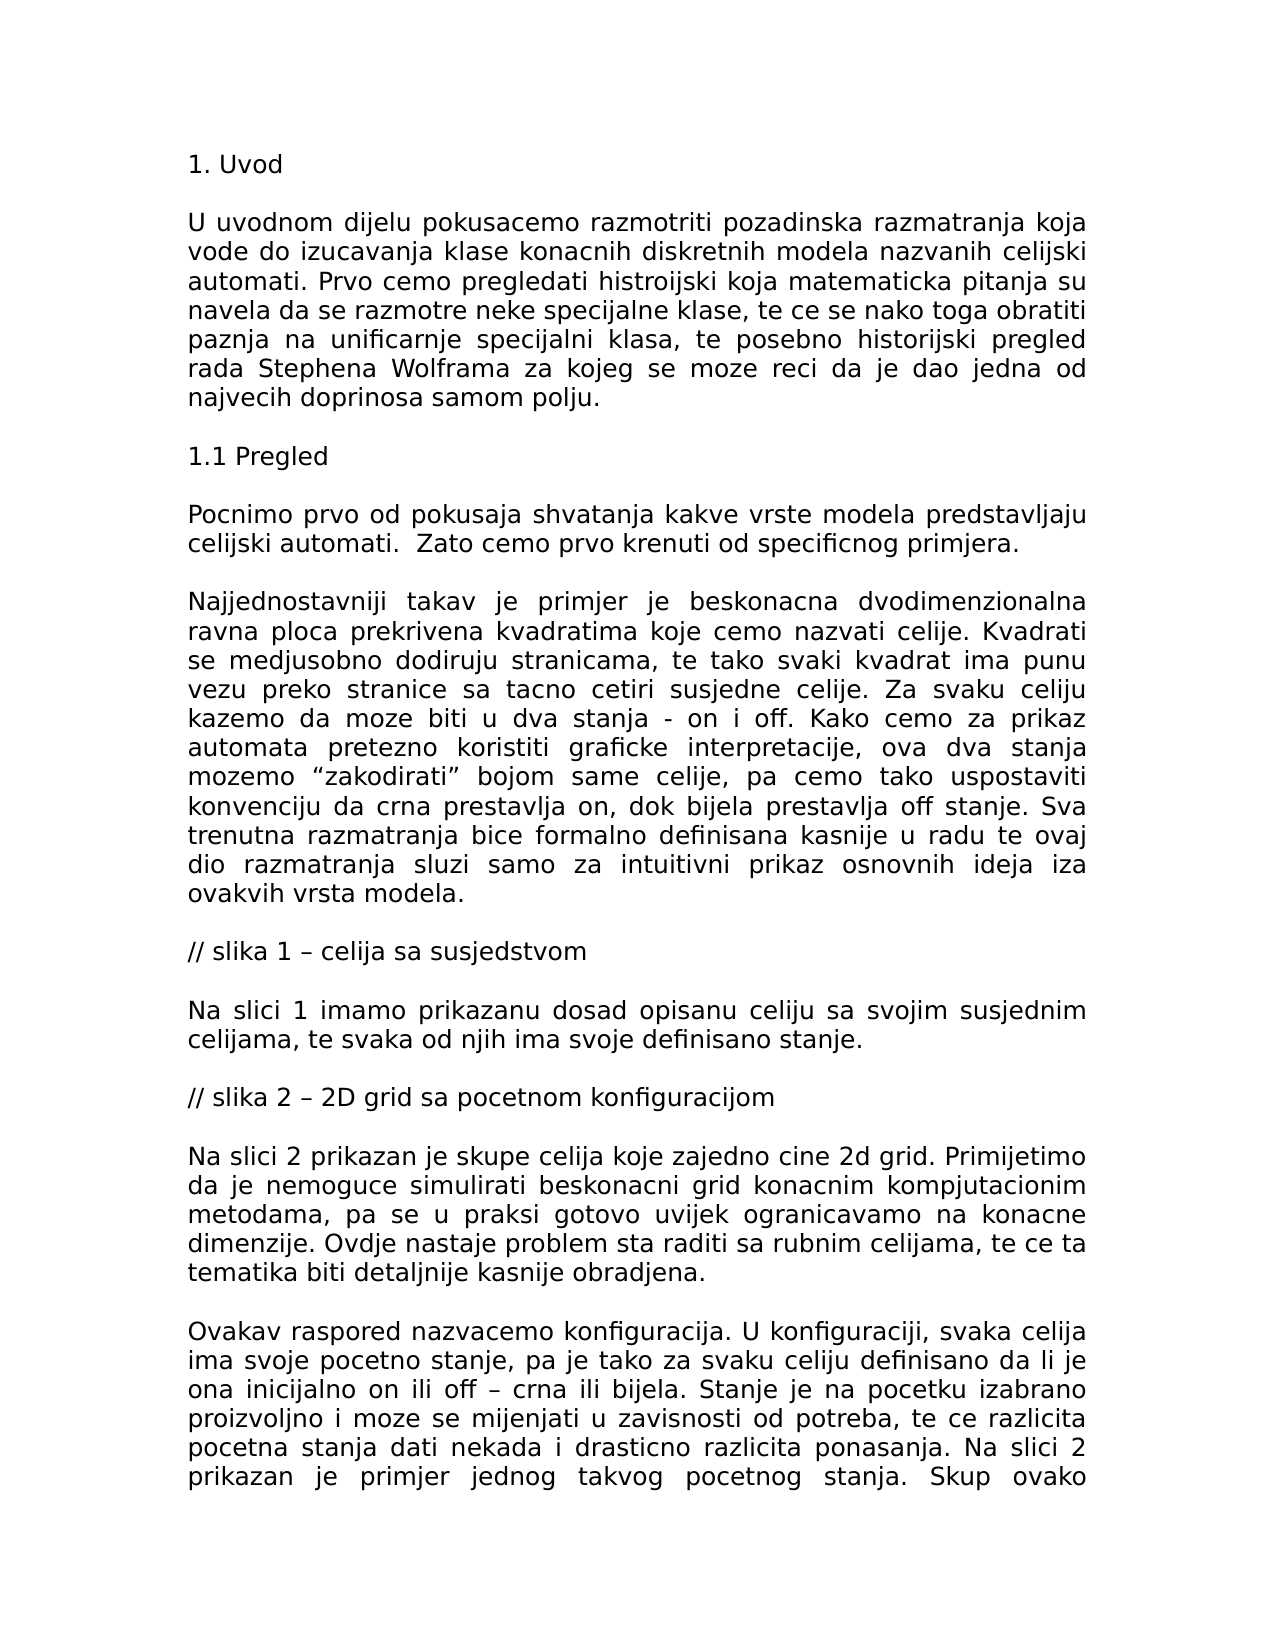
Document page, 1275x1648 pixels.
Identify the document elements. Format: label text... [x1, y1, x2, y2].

text 1. Uvod [187, 150, 1088, 179]
text Na slici 1 imamo prikazanu dosad opisanu celiju sa svojim susjednim celijama, te svaka od njih ima svoje definisano stanje. [187, 996, 1088, 1054]
text // slika 2 – 2D grid sa pocetnom konfiguracijom [187, 1083, 1088, 1112]
text // slika 1 – celija sa susjedstvom [187, 937, 1088, 967]
text 1.1 Pregled [187, 442, 1088, 471]
text Najjednostavniji takav je primjer je beskonacna dvodimenzionalna ravna ploca prekrivena kvadratima koje cemo nazvati celije. Kvadrati se medjusobno dodiruju stranicama, te tako svaki kvadrat ima punu vezu preko stranice sa tacno cetiri susjedne celije. Za svaku celiju kazemo da moze biti u dva stanja - on i off. Kako cemo za prikaz automata pretezno koristiti graficke interpretacije, ova dva stanja mozemo “zakodirati” bojom same celije, pa cemo tako uspostaviti konvenciju da crna prestavlja on, dok bijela prestavlja off stanje. Sva trenutna razmatranja bice formalno definisana kasnije u radu te ovaj dio razmatranja sluzi samo za intuitivni prikaz osnovnih ideja iza ovakvih vrsta modela. [187, 587, 1088, 908]
text Na slici 2 prikazan je skupe celija koje zajedno cine 2d grid. Primijetimo da je nemoguce simulirati beskonacni grid konacnim kompjutacionim metodama, pa se u praksi gotovo uvijek ogranicavamo na konacne dimenzije. Ovdje nastaje problem sta raditi sa rubnim celijama, te ce ta tematika biti detaljnije kasnije obradjena. [187, 1142, 1088, 1287]
text Ovakav raspored nazvacemo konfiguracija. U konfiguraciji, svaka celija ima svoje pocetno stanje, pa je tako za svaku celiju definisano da li je ona inicijalno on ili off – crna ili bijela. Stanje je na pocetku izabrano proizvoljno i moze se mijenjati u zavisnosti od potreba, te ce razlicita pocetna stanja dati nekada i drasticno razlicita ponasanja. Na slici 2 prikazan je primjer jednog takvog pocetnog stanja. Skup ovako [187, 1317, 1088, 1492]
text U uvodnom dijelu pokusacemo razmotriti pozadinska razmatranja koja vode do izucavanja klase konacnih diskretnih modela nazvanih celijski automati. Prvo cemo pregledati histroijski koja matematicka pitanja su navela da se razmotre neke specijalne klase, te ce se nako toga obratiti paznja na unificarnje specijalni klasa, te posebno historijski pregled rada Stephena Wolframa za kojeg se moze reci da je dao jedna od najvecih doprinosa samom polju. [187, 208, 1088, 412]
text Pocnimo prvo od pokusaja shvatanja kakve vrste modela predstavljaju celijski automati. Zato cemo prvo krenuti od specificnog primjera. [187, 500, 1088, 558]
